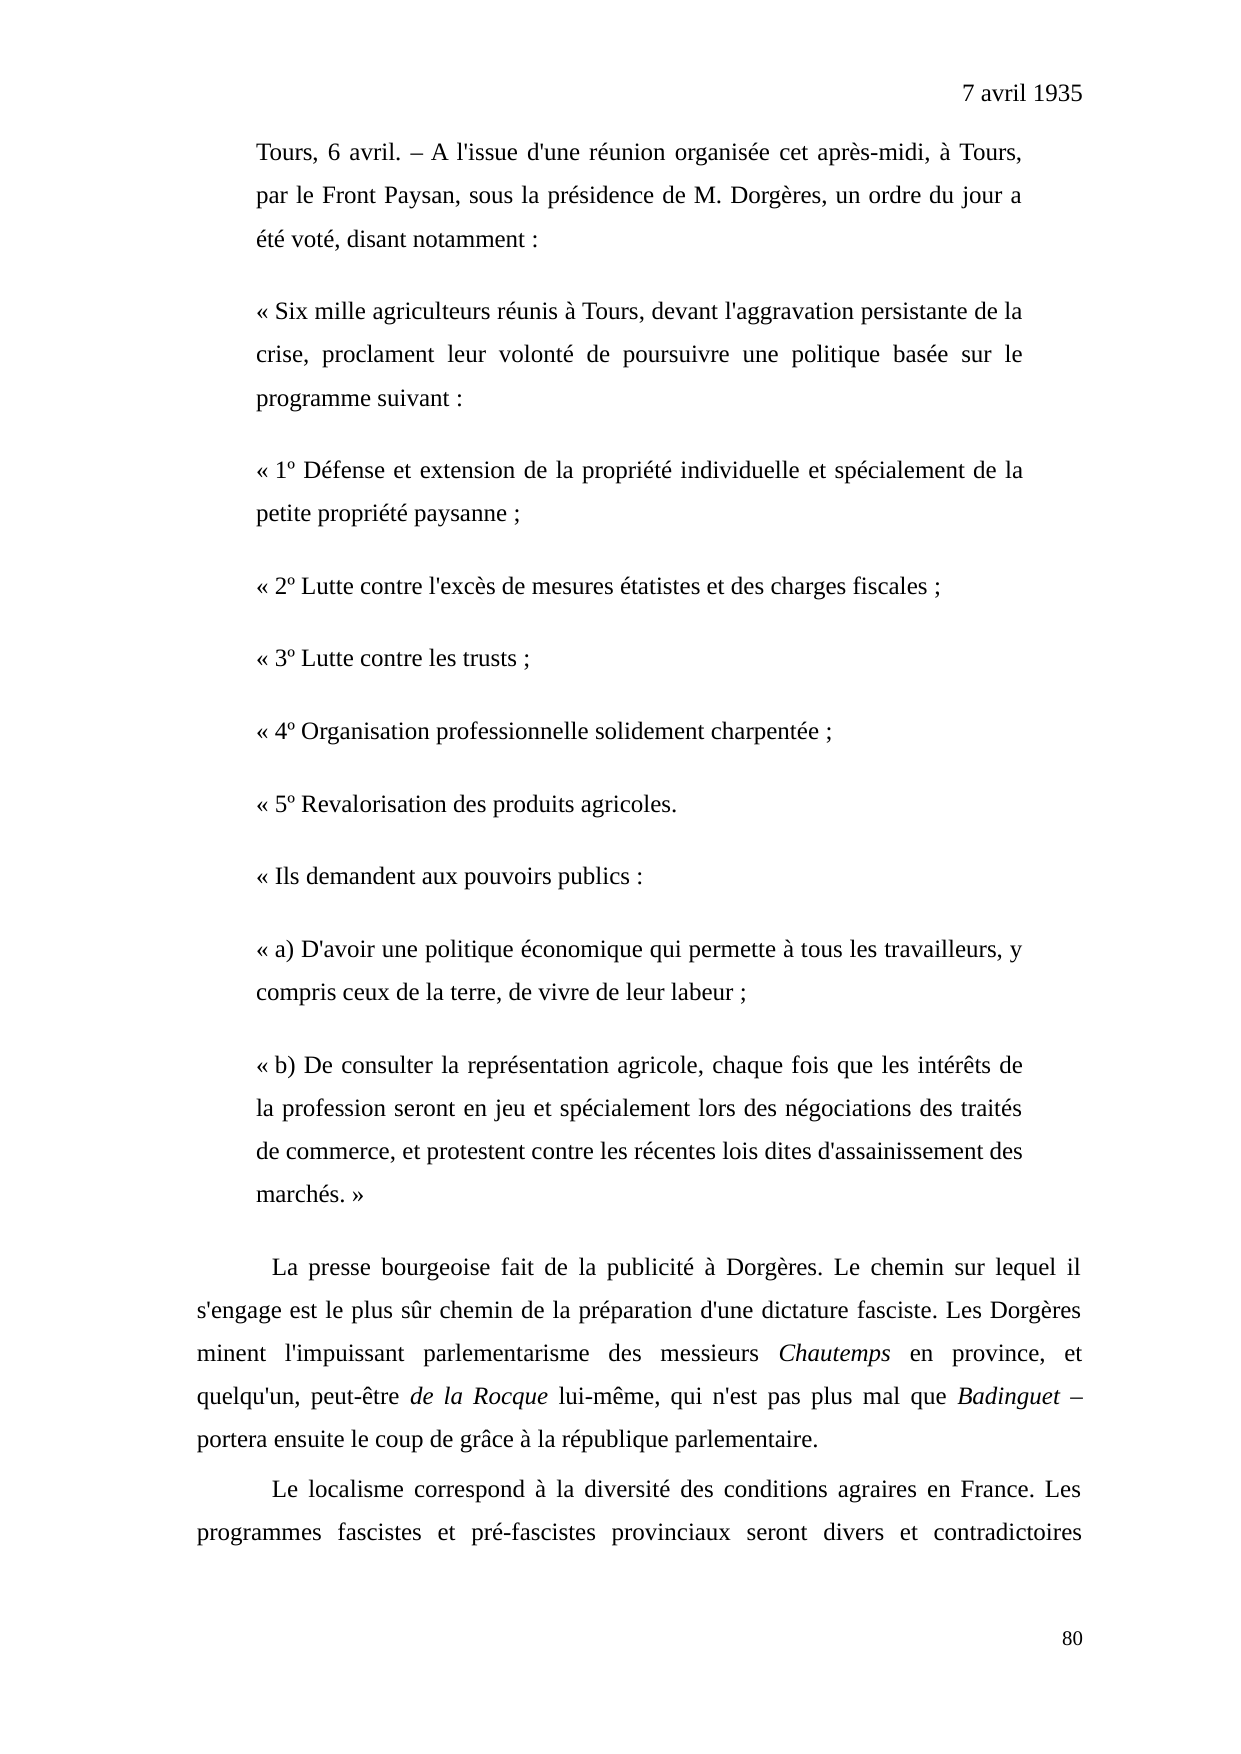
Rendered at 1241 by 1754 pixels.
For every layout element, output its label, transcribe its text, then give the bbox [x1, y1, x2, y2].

text « b) De consulter la représentation agricole, chaque fois que les intérêts de la profession seront en jeu et spécialement lors des négociations des traités de commerce, et protestent contre les récentes lois dites d'assainissement des marchés. » [256, 1050, 1023, 1208]
text « 4º Organisation professionnelle solidement charpentée ; [256, 716, 1023, 745]
text « 1º Défense et extension de la propriété individuelle et spécialement de la petite propriété paysanne ; [256, 455, 1023, 527]
text « 3º Lutte contre les trusts ; [256, 643, 1023, 672]
text « Ils demandent aux pouvoirs publics : [256, 861, 1023, 890]
text Le localisme correspond à la diversité des conditions agraires en France. Les programmes fascistes et pré-fascistes provinciaux seront divers et contradictoires [197, 1474, 1082, 1546]
text La presse bourgeoise fait de la publicité à Dorgères. Le chemin sur lequel il s'engage est le plus sûr chemin de la préparation d'une dictature fasciste. Les Dorgères minent l'impuissant parlementarisme des messieurs Chautemps en province, et quelqu'un, peut-être de la Rocque lui-même, qui n'est pas plus mal que Badinguet – portera ensuite le coup de grâce à la république parlementaire. [197, 1252, 1082, 1453]
text « a) D'avoir une politique économique qui permette à tous les travailleurs, y compris ceux de la terre, de vivre de leur labeur ; [256, 934, 1023, 1006]
text « 2º Lutte contre l'excès de mesures étatistes et des charges fiscales ; [256, 571, 1023, 600]
text « Six mille agriculteurs réunis à Tours, devant l'aggravation persistante de la crise, proclament leur volonté de poursuivre une politique basée sur le programme suivant : [256, 296, 1023, 411]
text « 5º Revalorisation des produits agricoles. [256, 789, 1023, 817]
text Tours, 6 avril. – A l'issue d'une réunion organisée cet après-midi, à Tours, par le Front Paysan, sous la présidence de M. Dorgères, un ordre du jour a été voté, disant notamment : [256, 137, 1023, 252]
